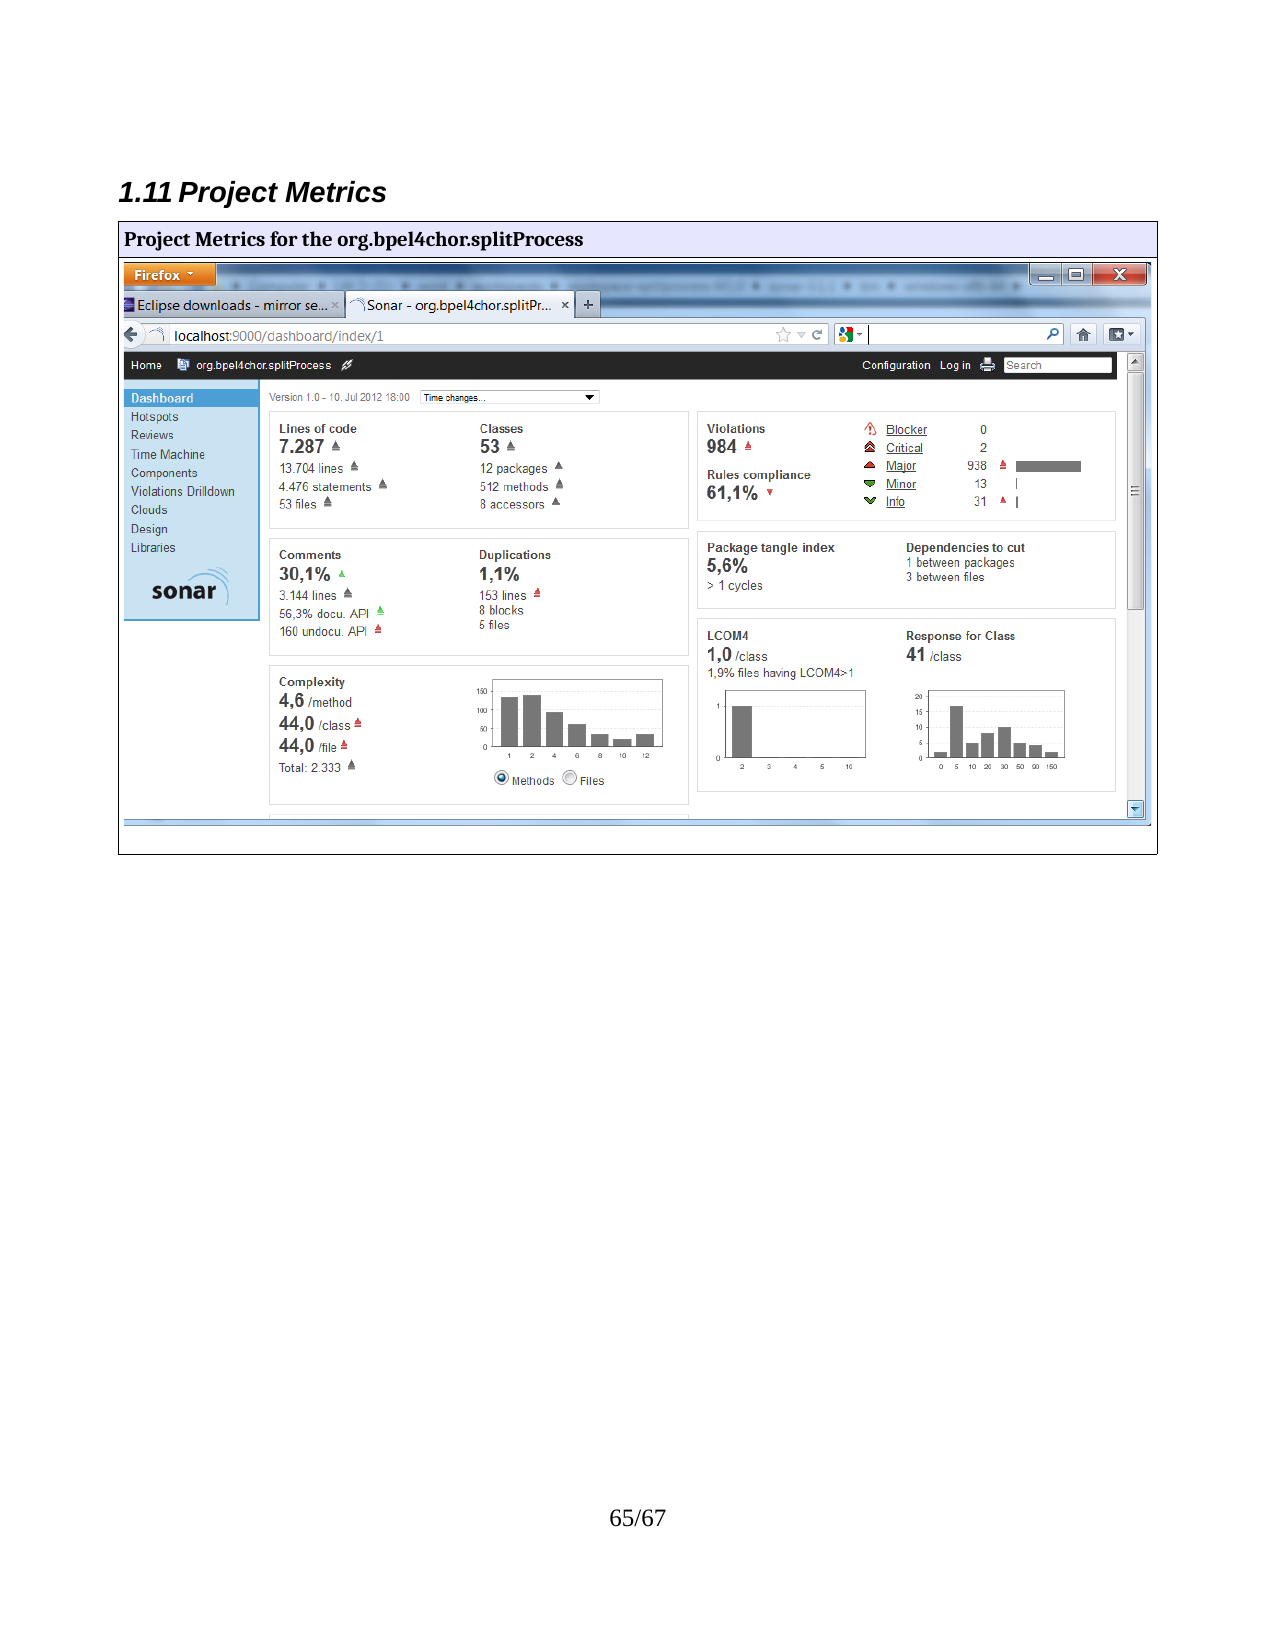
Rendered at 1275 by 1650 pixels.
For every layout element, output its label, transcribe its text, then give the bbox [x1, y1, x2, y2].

subtitle Project Metrics [118, 176, 1157, 209]
table_header Project Metrics for the org.bpel4chor.splitProcess [119, 222, 1157, 257]
table_cell [119, 258, 1157, 854]
picture [123, 262, 1152, 826]
